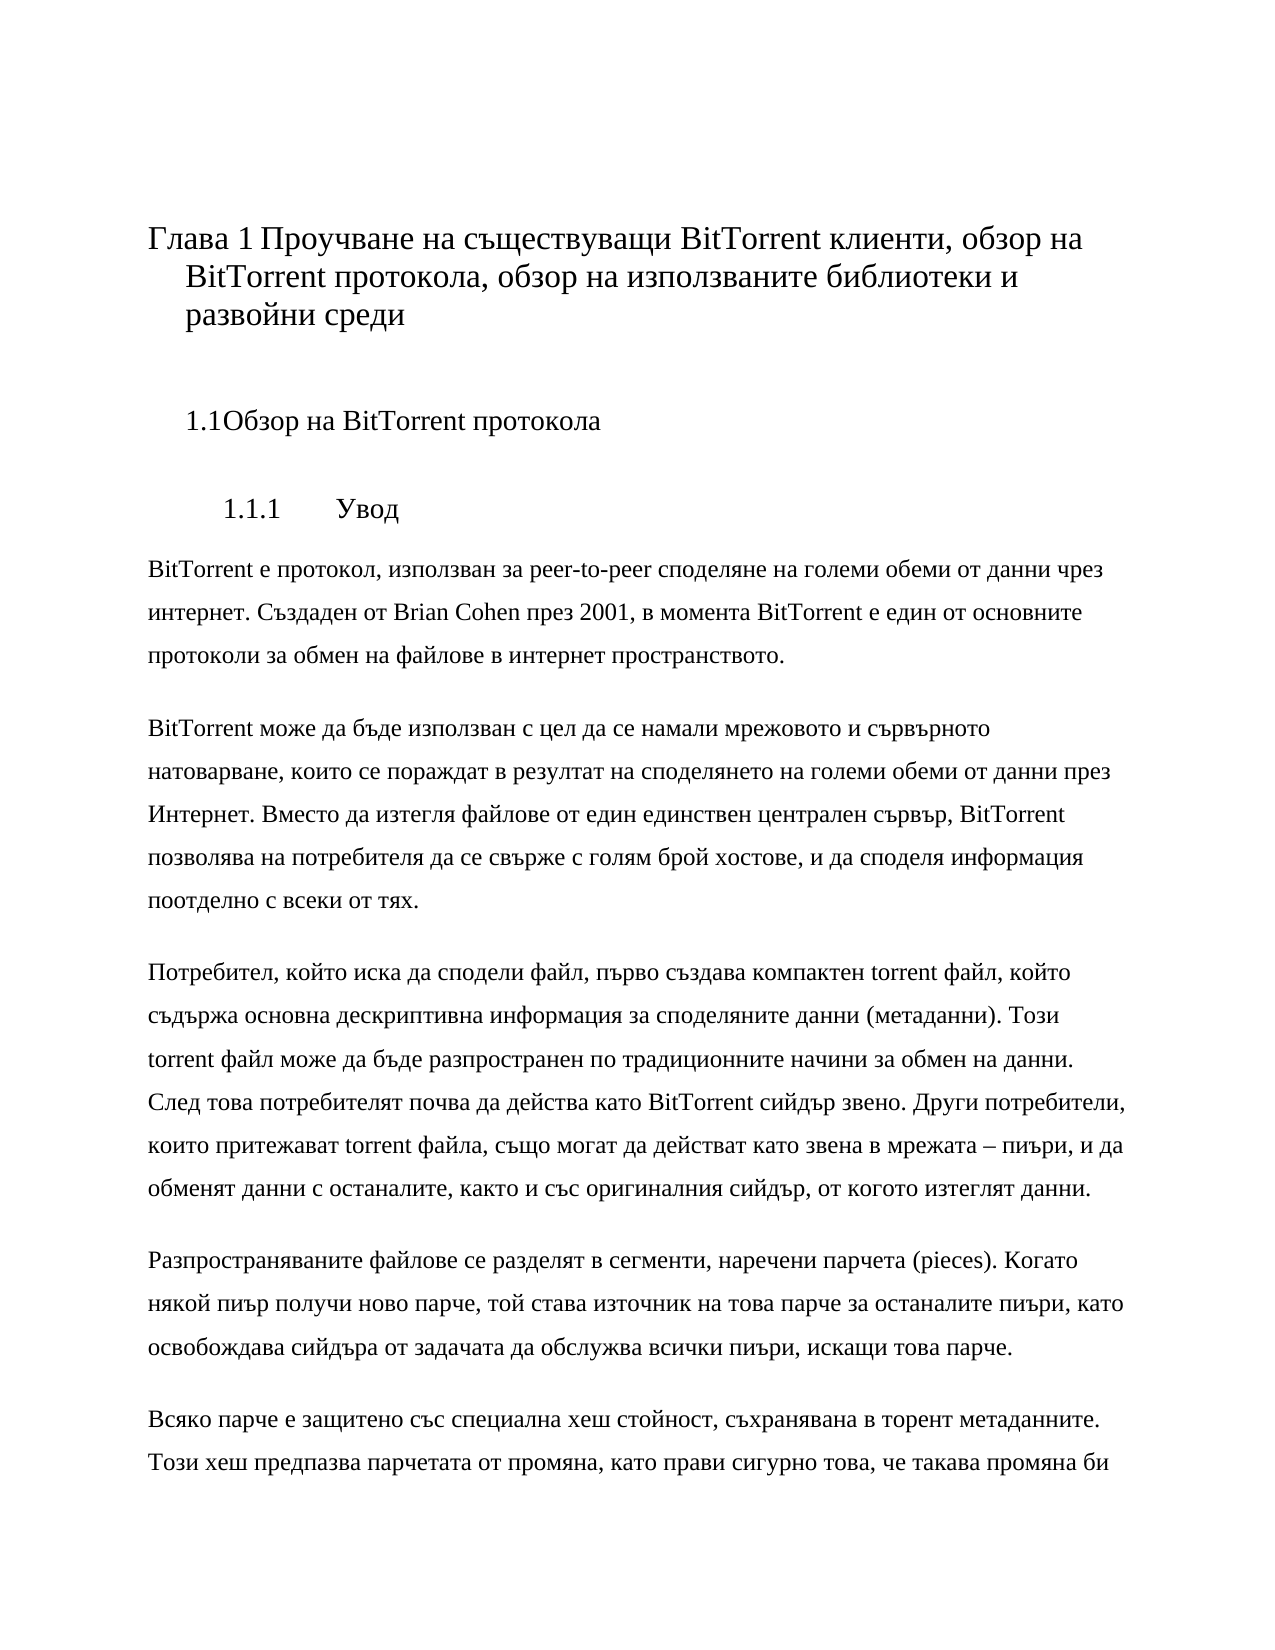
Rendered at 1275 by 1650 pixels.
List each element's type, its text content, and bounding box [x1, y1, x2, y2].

text Потребител, който иска да сподели файл, първо създава компактен torrent файл, който съдържа основна дескриптивна информация за споделяните данни (метаданни). Този torrent файл може да бъде разпространен по традиционните начини за обмен на данни. След това потребителят почва да действа като BitTorrent сийдър звено. Други потребители, които притежават torrent файла, също могат да действат като звена в мрежата – пиъри, и да обменят данни с останалите, както и със оригиналния сийдър, от когото изтеглят данни. [148, 957, 1127, 1202]
text BitTorrent е протокол, използван за peer-to-peer споделяне на големи обеми от данни чрез интернет. Създаден от Brian Cohen през 2001, в момента BitTorrent е един от основните протоколи за обмен на файлове в интернет пространството. [148, 554, 1127, 669]
text BitTorrent може да бъде използван с цел да се намали мрежовото и сървърното натоварване, които се пораждат в резултат на споделянето на големи обеми от данни през Интернет. Вместо да изтегля файлове от един единствен централен сървър, BitTorrent позволява на потребителя да се свърже с голям брой хостове, и да споделя информация поотделно с всеки от тях. [148, 713, 1127, 914]
text Всяко парче е защитено със специална хеш стойност, съхранявана в торент метаданните. Този хеш предпазва парчетата от промяна, като прави сигурно това, че такава промяна би [148, 1404, 1127, 1476]
subtitle Увод [223, 491, 1127, 525]
subtitle Проучване на съществуващи BitTorrent клиенти, обзор на BitTorrent протокола, обзор на използваните библиотеки и развойни среди [148, 218, 1127, 333]
subtitle Обзор на BitTorrent протокола [185, 403, 1127, 437]
text Разпространяваните файлове се разделят в сегменти, наречени парчета (pieces). Когато някой пиър получи ново парче, той става източник на това парче за останалите пиъри, като освобождава сийдъра от задачата да обслужва всички пиъри, искащи това парче. [148, 1245, 1127, 1360]
